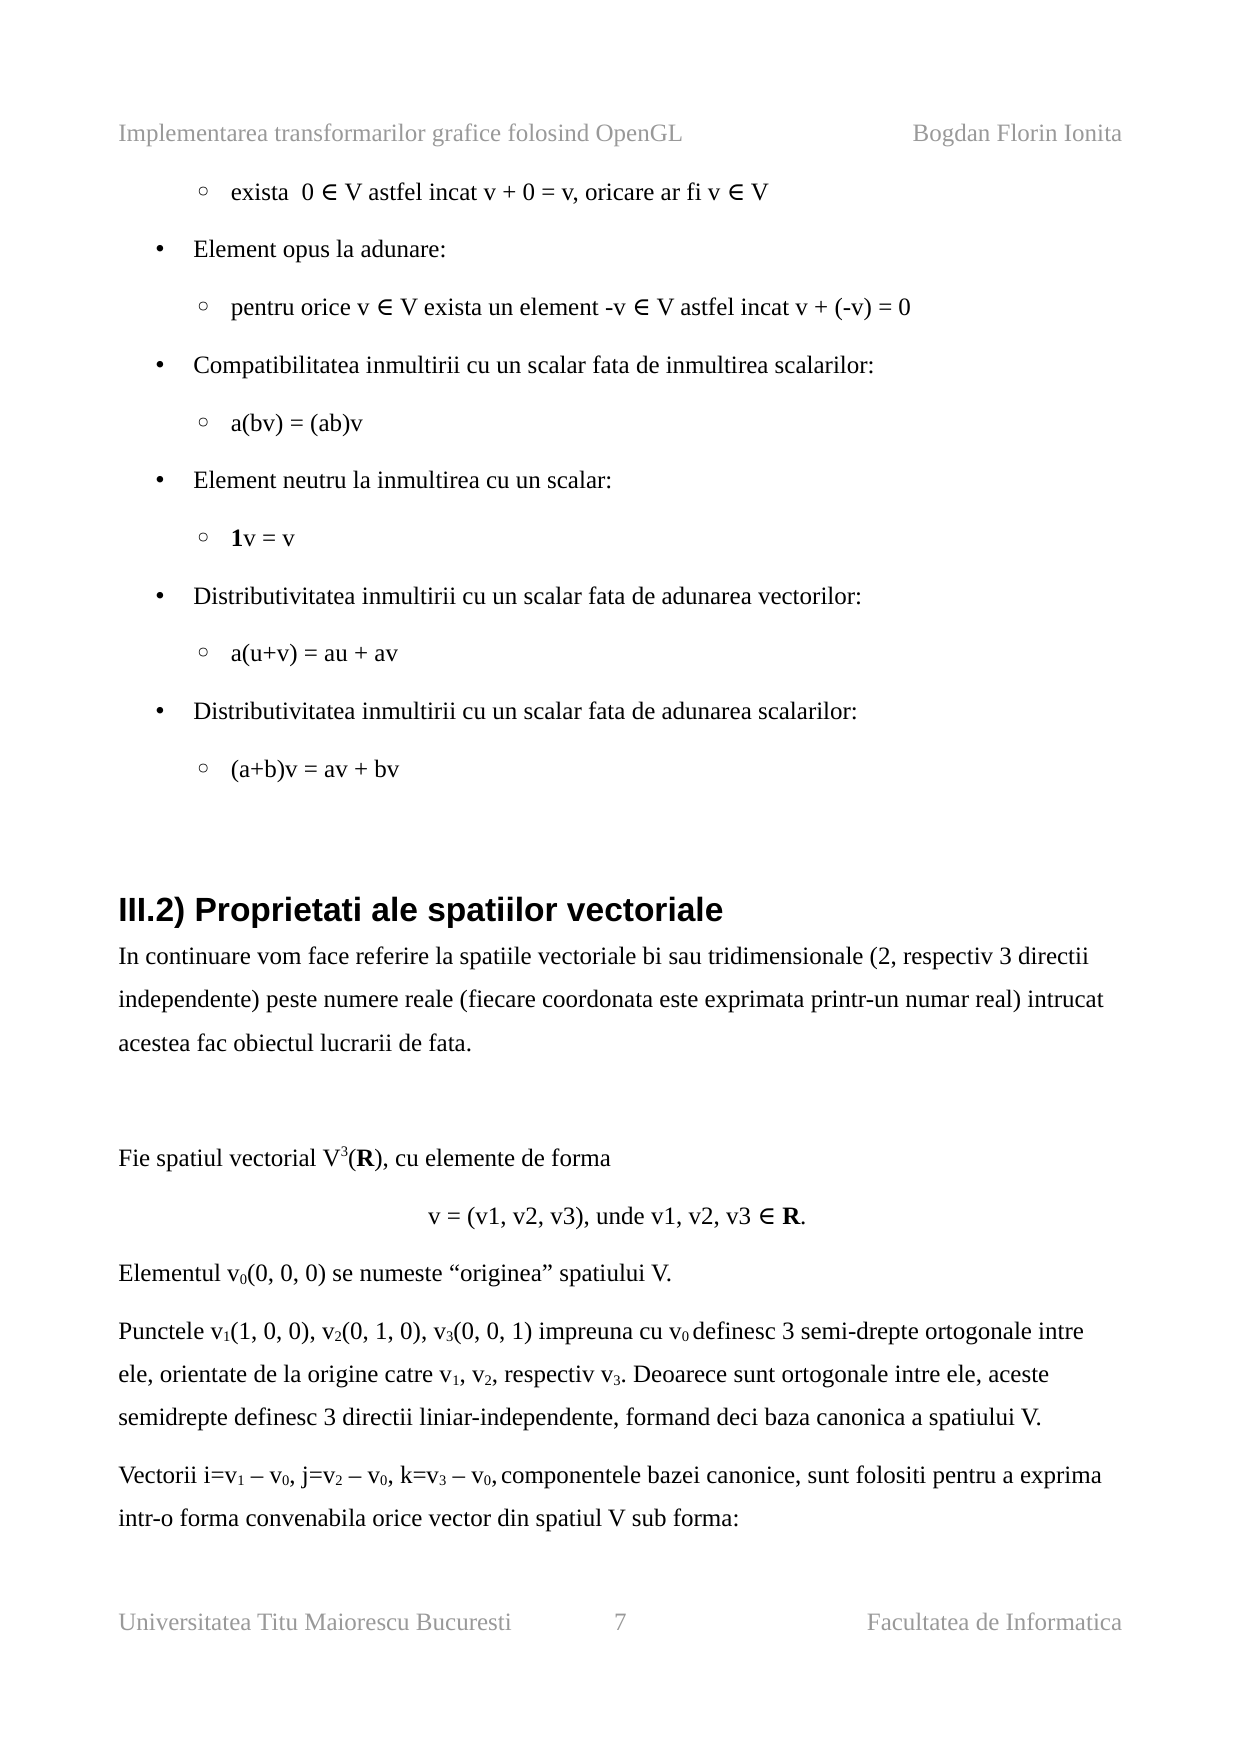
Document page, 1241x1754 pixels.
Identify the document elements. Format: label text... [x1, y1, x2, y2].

list Element opus la adunare: [156, 234, 1122, 263]
subtitle Elementul v0(0, 0, 0) se numeste “originea” spatiului V. [118, 1258, 1122, 1287]
list Distributivitatea inmultirii cu un scalar fata de adunarea vectorilor: [156, 581, 1122, 609]
list (a+b)v = av + bv [193, 754, 1122, 783]
list Compatibilitatea inmultirii cu un scalar fata de inmultirea scalarilor: [156, 350, 1122, 379]
subtitle III.2) Proprietati ale spatiilor vectoriale [118, 890, 1122, 929]
subtitle Punctele v1(1, 0, 0), v2(0, 1, 0), v3(0, 0, 1) impreuna cu v0 definesc 3 semi-drepte ortogonale intre ele, orientate de la origine catre v1, v2, respectiv v3. Deoarece sunt ortogonale intre ele, aceste semidrepte definesc 3 directii liniar-independente, formand deci baza canonica a spatiului V. [118, 1316, 1122, 1431]
list pentru orice v ∈ V exista un element -v ∈ V astfel incat v + (-v) = 0 [193, 292, 1122, 321]
subtitle v = (v1, v2, v3), unde v1, v2, v3 ∈ R. [118, 1201, 1122, 1229]
list Element neutru la inmultirea cu un scalar: [156, 465, 1122, 494]
subtitle Fie spatiul vectorial V3(R), cu elemente de forma [118, 1143, 1122, 1172]
list 1v = v [193, 523, 1122, 552]
subtitle Vectorii i=v1 – v0, j=v2 – v0, k=v3 – v0, componentele bazei canonice, sunt folositi pentru a exprima intr-o forma convenabila orice vector din spatiul V sub forma: [118, 1460, 1122, 1532]
list a(u+v) = au + av [193, 638, 1122, 667]
list Distributivitatea inmultirii cu un scalar fata de adunarea scalarilor: [156, 696, 1122, 725]
list exista 0 ∈ V astfel incat v + 0 = v, oricare ar fi v ∈ V [193, 177, 1122, 206]
text In continuare vom face referire la spatiile vectoriale bi sau tridimensionale (2, respectiv 3 directii independente) peste numere reale (fiecare coordonata este exprimata printr-un numar real) intrucat acestea fac obiectul lucrarii de fata. [118, 941, 1122, 1056]
list a(bv) = (ab)v [193, 408, 1122, 436]
